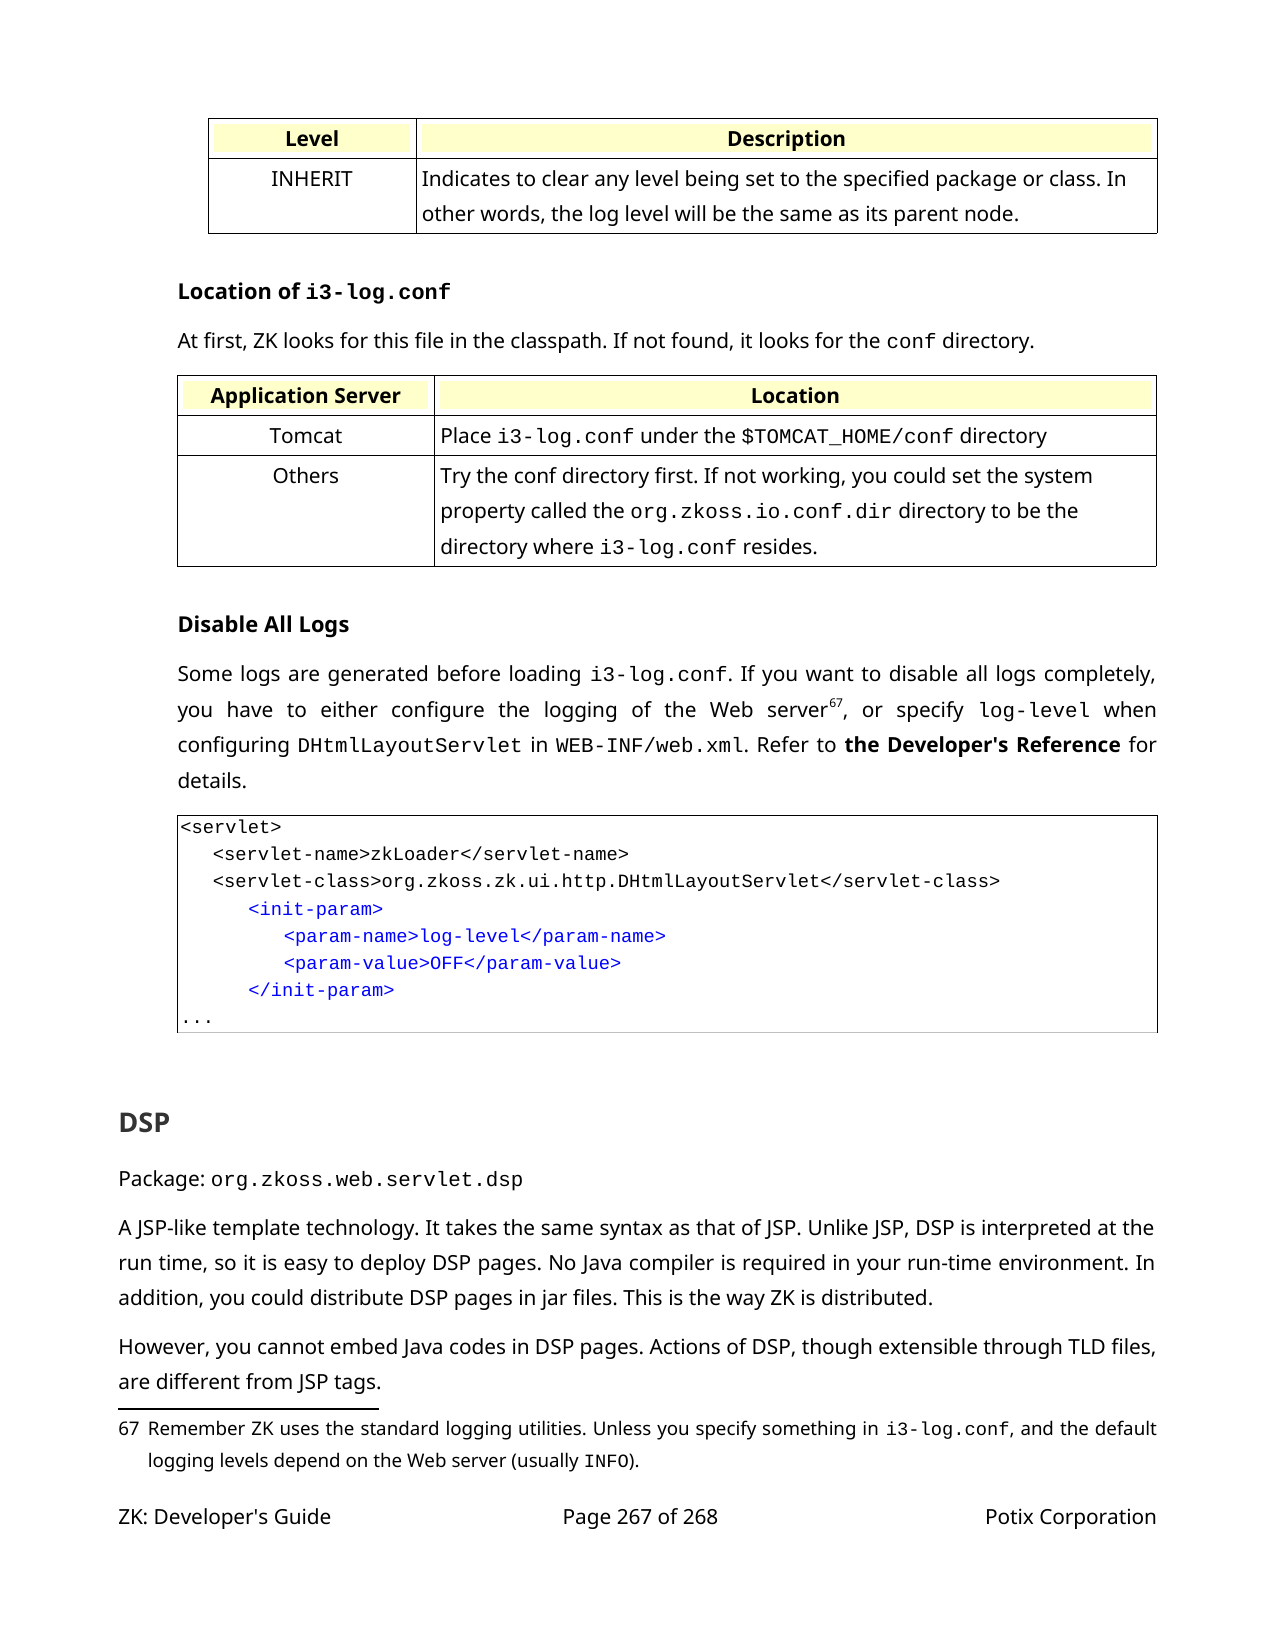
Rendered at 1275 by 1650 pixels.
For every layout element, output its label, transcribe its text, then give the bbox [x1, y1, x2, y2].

table_cell Indicates to clear any level being set to the specified package or class. In other words, the log level will be the same as its parent node. [417, 159, 1157, 233]
text Package: org.zkoss.web.servlet.dsp [118, 1164, 1157, 1192]
text <param-value>OFF</param-value> [178, 951, 1157, 975]
table_cell Place i3-log.conf under the $TOMCAT_HOME/conf directory [435, 416, 1156, 455]
text At first, ZK looks for this file in the classpath. If not found, it looks for the conf directory. [177, 326, 1157, 355]
text <servlet-class>org.zkoss.zk.ui.http.DHtmlLayoutServlet</servlet-class> [178, 869, 1157, 893]
text <servlet> [178, 816, 1157, 839]
table_header Location [435, 376, 1156, 415]
table_cell Others [178, 456, 434, 566]
text <param-name>log-level</param-name> [178, 923, 1157, 948]
text Some logs are generated before loading i3-log.conf. If you want to disable all logs completely, you have to either configure the logging of the Web server, or specify log-level when configuring DHtmlLayoutServlet in WEB-INF/web.xml. Refer to the Developer's Reference for details. [177, 659, 1157, 794]
subtitle Location of i3-log.conf [177, 276, 1157, 306]
text A JSP-like template technology. It takes the same syntax as that of JSP. Unlike JSP, DSP is interpreted at the run time, so it is easy to deploy DSP pages. No Java compiler is required in your run-time environment. In addition, you could distribute DSP pages in jar files. This is the way ZK is distributed. [118, 1213, 1157, 1311]
table_cell Try the conf directory first. If not working, you could set the system property called the org.zkoss.io.conf.dir directory to be the directory where i3-log.conf resides. [435, 456, 1156, 566]
subtitle DSP [118, 1103, 1157, 1140]
table_cell Tomcat [178, 416, 434, 455]
table_cell INHERIT [209, 159, 416, 233]
text However, you cannot embed Java codes in DSP pages. Actions of DSP, though extensible through TLD files, are different from JSP tags. [118, 1332, 1157, 1396]
text </init-param> [178, 978, 1157, 1002]
text <servlet-name>zkLoader</servlet-name> [178, 842, 1157, 866]
text Remember ZK uses the standard logging utilities. Unless you specify something in i3-log.conf, and the default logging levels depend on the Web server (usually INFO). [118, 1415, 1157, 1473]
table_header Description [417, 119, 1157, 158]
text <init-param> [178, 896, 1157, 921]
table_header Application Server [178, 376, 434, 415]
text ... [178, 1005, 1157, 1032]
table_header Level [209, 119, 416, 158]
subtitle Disable All Logs [177, 609, 1157, 639]
